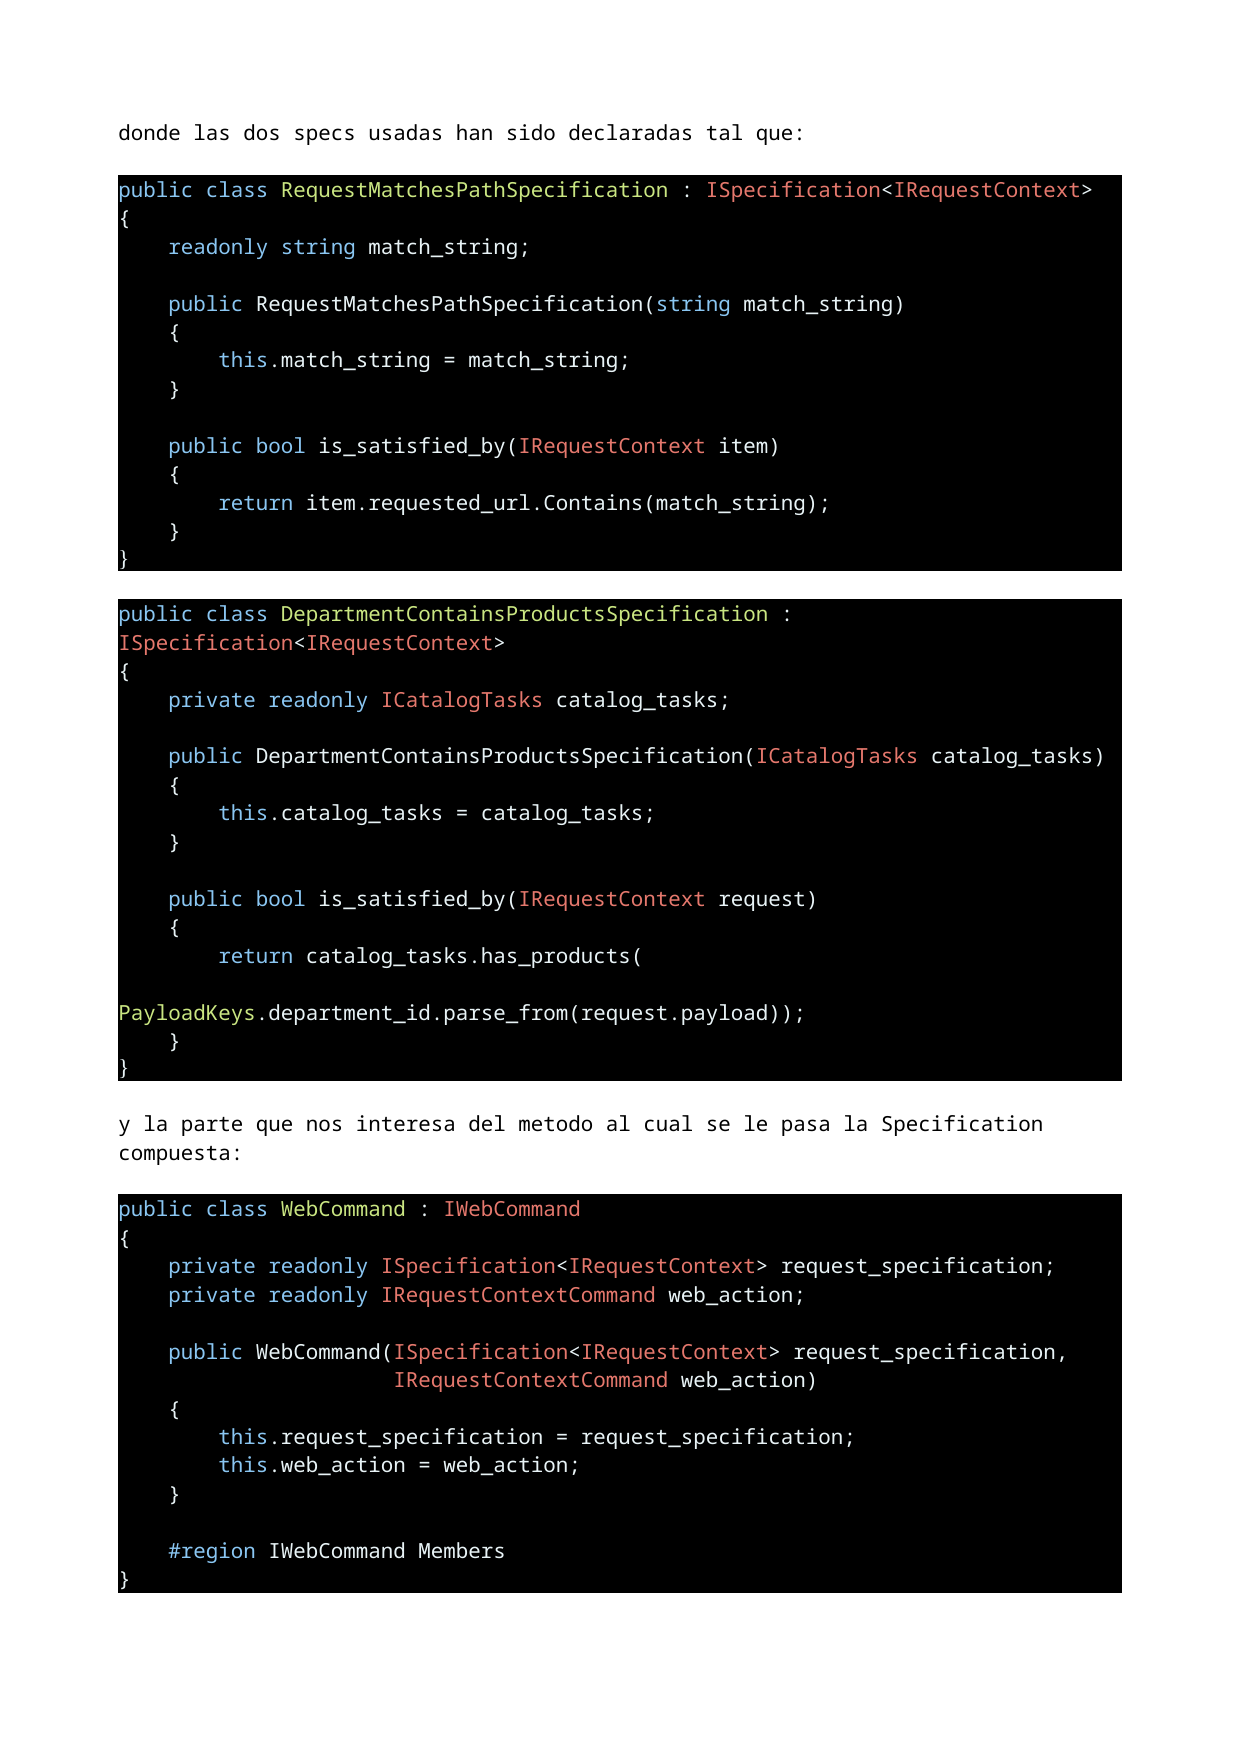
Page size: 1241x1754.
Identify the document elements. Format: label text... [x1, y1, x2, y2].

text y la parte que nos interesa del metodo al cual se le pasa la Specification compuesta: [118, 1109, 1122, 1166]
text public bool is_satisfied_by(IRequestContext item) [118, 431, 1122, 459]
text public bool is_satisfied_by(IRequestContext request) [118, 884, 1122, 912]
text { [118, 459, 1122, 488]
text IRequestContextCommand web_action) [118, 1365, 1122, 1394]
text public RequestMatchesPathSpecification(string match_string) [118, 289, 1122, 317]
text } [118, 1564, 1122, 1593]
text { [118, 1223, 1122, 1251]
text #region IWebCommand Members [118, 1536, 1122, 1564]
text } [118, 1479, 1122, 1507]
text } [118, 827, 1122, 855]
text { [118, 656, 1122, 685]
text public WebCommand(ISpecification<IRequestContext> request_specification, [118, 1337, 1122, 1365]
text { [118, 1394, 1122, 1422]
text return item.requested_url.Contains(match_string); [118, 488, 1122, 516]
text public class WebCommand : IWebCommand [118, 1194, 1122, 1223]
text this.catalog_tasks = catalog_tasks; [118, 798, 1122, 827]
text donde las dos specs usadas han sido declaradas tal que: [118, 118, 1122, 147]
text public DepartmentContainsProductsSpecification(ICatalogTasks catalog_tasks) [118, 742, 1122, 770]
text } [118, 1054, 1122, 1081]
text this.web_action = web_action; [118, 1451, 1122, 1479]
text { [118, 203, 1122, 232]
text { [118, 317, 1122, 346]
text this.request_specification = request_specification; [118, 1422, 1122, 1451]
text } [118, 545, 1122, 571]
text { [118, 770, 1122, 798]
text readonly string match_string; [118, 232, 1122, 260]
text } [118, 374, 1122, 402]
text } [118, 1026, 1122, 1054]
text public class DepartmentContainsProductsSpecification : ISpecification<IRequestContext> [118, 599, 1122, 656]
text this.match_string = match_string; [118, 346, 1122, 374]
text return catalog_tasks.has_products( [118, 941, 1122, 969]
text private readonly IRequestContextCommand web_action; [118, 1280, 1122, 1308]
text private readonly ISpecification<IRequestContext> request_specification; [118, 1251, 1122, 1280]
text } [118, 516, 1122, 545]
text private readonly ICatalogTasks catalog_tasks; [118, 685, 1122, 713]
text public class RequestMatchesPathSpecification : ISpecification<IRequestContext> [118, 175, 1122, 203]
text { [118, 912, 1122, 941]
text PayloadKeys.department_id.parse_from(request.payload)); [118, 969, 1122, 1026]
